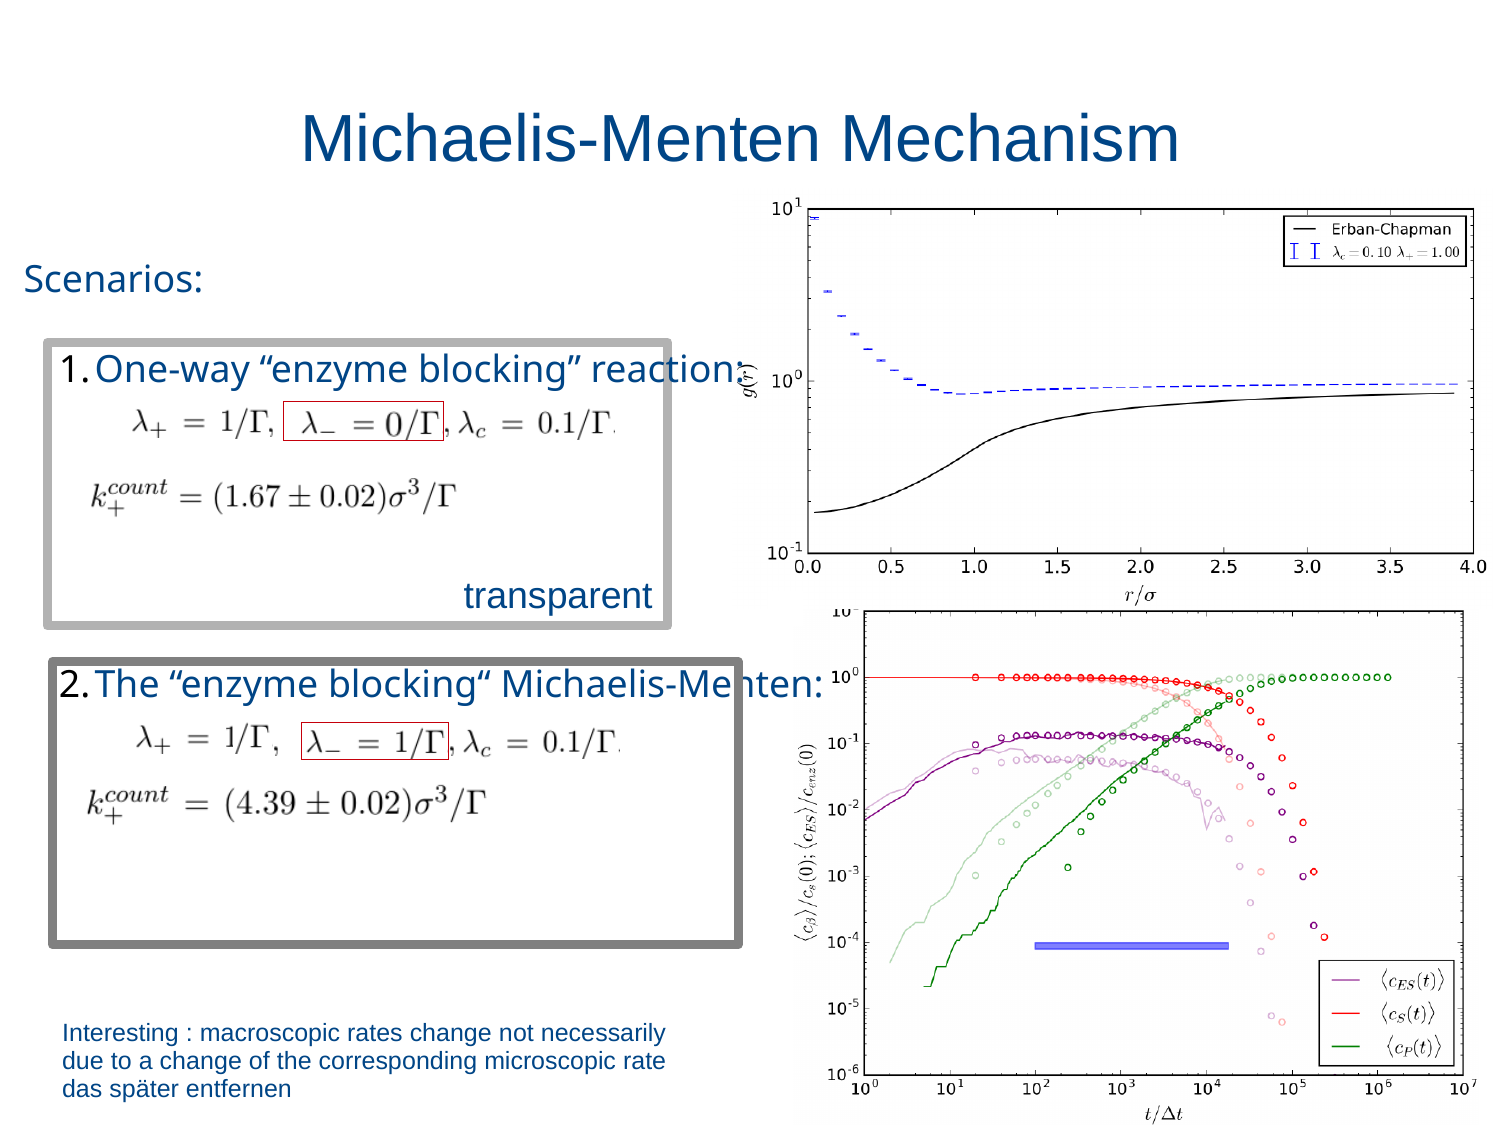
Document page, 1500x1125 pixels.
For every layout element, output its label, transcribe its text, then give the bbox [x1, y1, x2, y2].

picture [793, 178, 1493, 1125]
picture [88, 477, 461, 520]
text_box Interesting : macroscopic rates change not necessarily due to a change of the corresponding microscopic rate das später entfernen [47, 1011, 697, 1111]
title Michaelis-Menten Mechanism [75, 44, 1425, 165]
picture [412, 720, 461, 756]
picture [462, 723, 620, 759]
picture [457, 404, 615, 440]
picture [130, 403, 280, 439]
picture [302, 723, 448, 759]
picture [82, 767, 490, 827]
picture [134, 718, 285, 756]
picture [296, 402, 443, 440]
list Scenarios: One-way “enzyme blocking” reaction: The “enzyme blocking“ Michaelis-Menten: [57, 666, 734, 721]
list Scenarios: One-way “enzyme blocking” reaction: The “enzyme blocking“ Michaelis-Menten: [23, 165, 1442, 721]
picture [444, 401, 456, 437]
